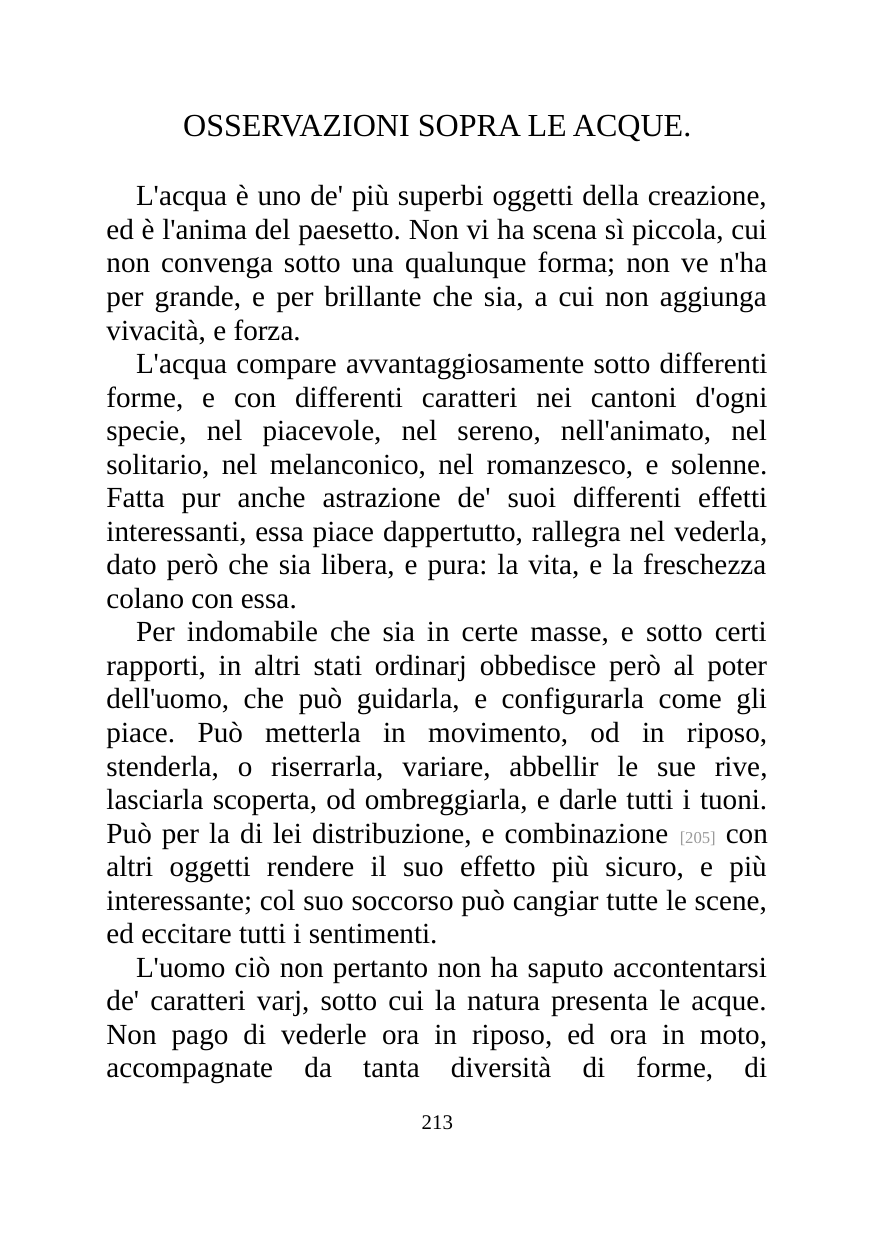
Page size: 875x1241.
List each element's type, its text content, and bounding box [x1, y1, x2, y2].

text L'uomo ciò non pertanto non ha saputo accontentarsi de' caratteri varj, sotto cui la natura presenta le acque. Non pago di vederle ora in riposo, ed ora in moto, accompagnate da tanta diversità di forme, di [106, 950, 768, 1084]
subtitle OSSERVAZIONI SOPRA LE ACQUE. [106, 106, 768, 143]
text Per indomabile che sia in certe masse, e sotto certi rapporti, in altri stati ordinarj obbedisce però al poter dell'uomo, che può guidarla, e configurarla come gli piace. Può metterla in movimento, od in riposo, stenderla, o riserrarla, variare, abbellir le sue rive, lasciarla scoperta, od ombreggiarla, e darle tutti i tuoni. Può per la di lei distribuzione, e combinazione [205] con altri oggetti rendere il suo effetto più sicuro, e più interessante; col suo soccorso può cangiar tutte le scene, ed eccitare tutti i sentimenti. [106, 614, 768, 950]
text L'acqua è uno de' più superbi oggetti della creazione, ed è l'anima del paesetto. Non vi ha scena sì piccola, cui non convenga sotto una qualunque forma; non ve n'ha per grande, e per brillante che sia, a cui non aggiunga vivacità, e forza. [106, 178, 768, 346]
text L'acqua compare avvantaggiosamente sotto differenti forme, e con differenti caratteri nei cantoni d'ogni specie, nel piacevole, nel sereno, nell'animato, nel solitario, nel melanconico, nel romanzesco, e solenne. Fatta pur anche astrazione de' suoi differenti effetti interessanti, essa piace dappertutto, rallegra nel vederla, dato però che sia libera, e pura: la vita, e la freschezza colano con essa. [106, 346, 768, 614]
